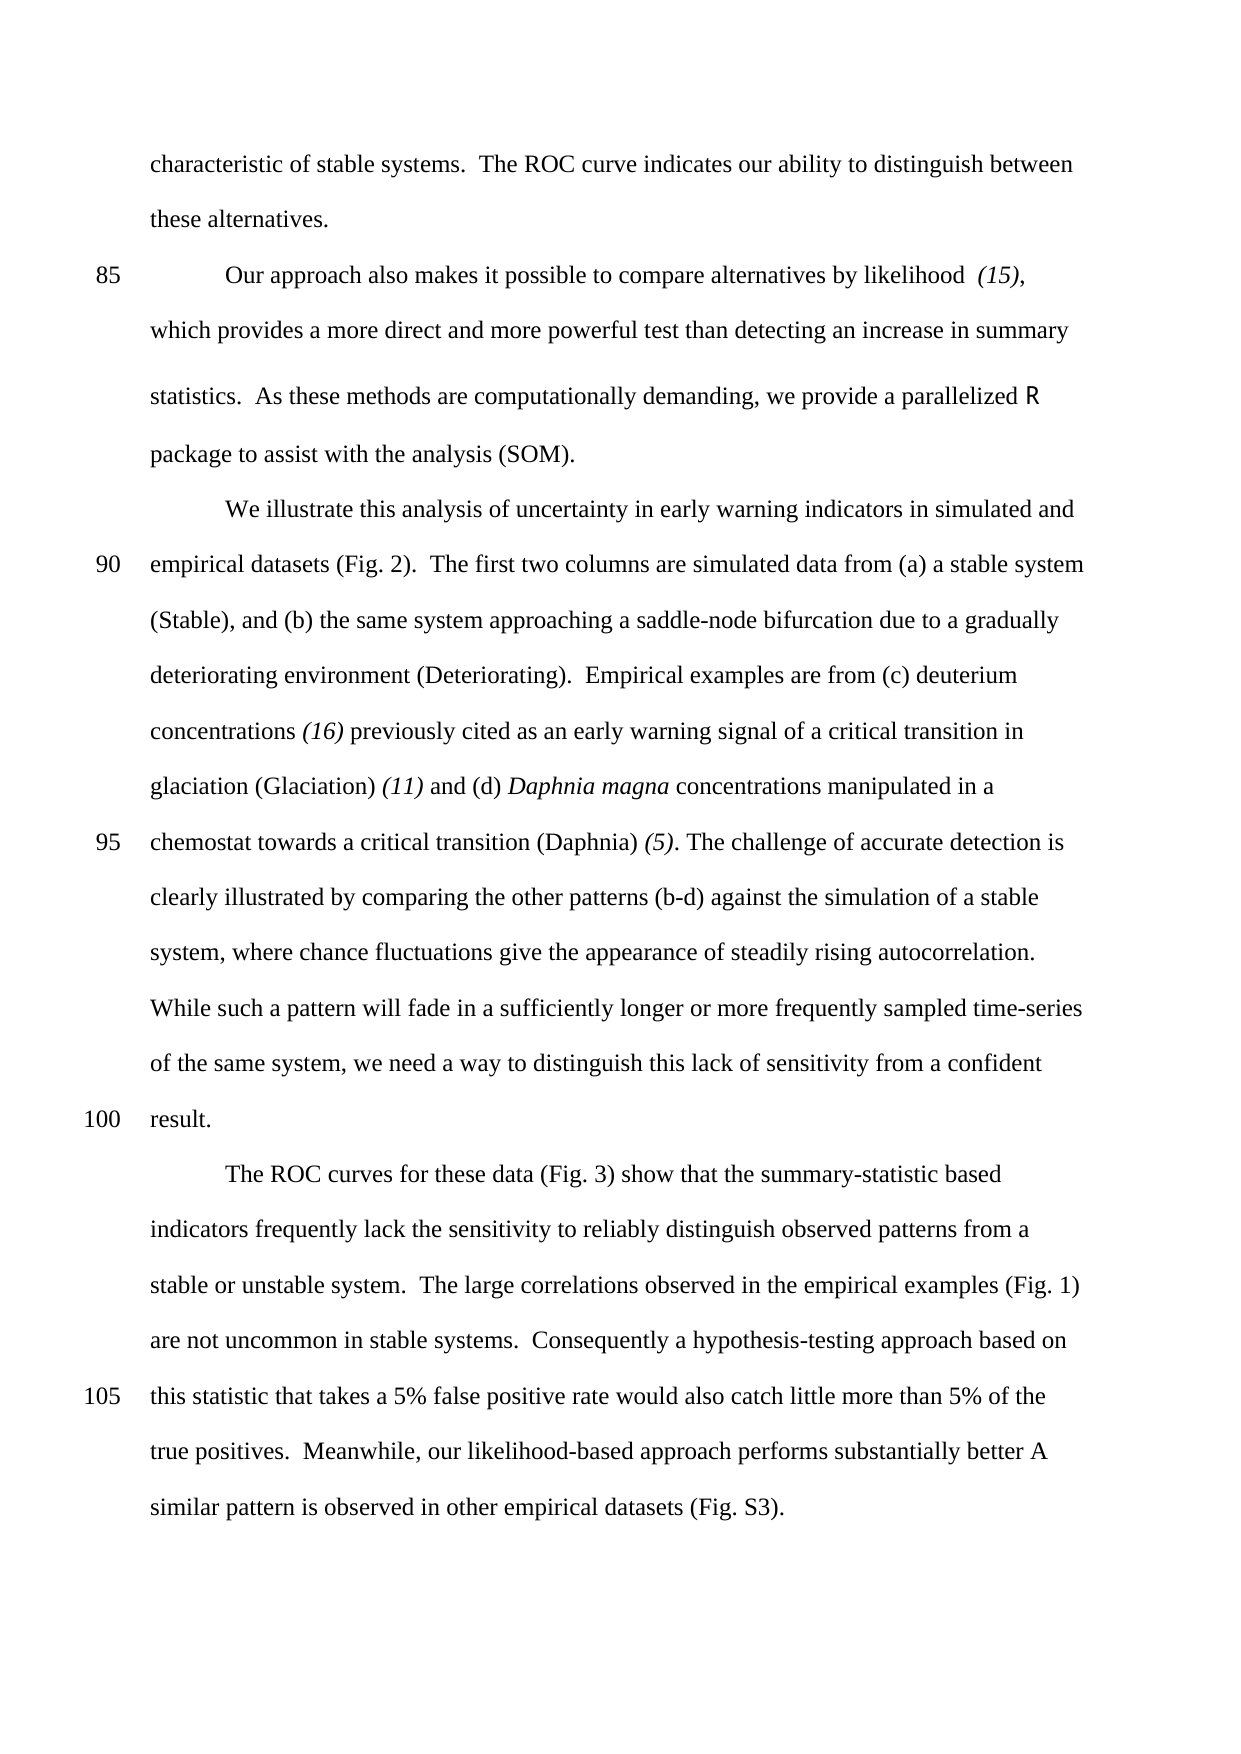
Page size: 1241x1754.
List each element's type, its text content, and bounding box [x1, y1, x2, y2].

text We illustrate this analysis of uncertainty in early warning indicators in simulated and empirical datasets (Fig. 2). The first two columns are simulated data from (a) a stable system (Stable), and (b) the same system approaching a saddle-node bifurcation due to a gradually deteriorating environment (Deteriorating). Empirical examples are from (c) deuterium concentrations (16)⁠ previously cited as an early warning signal of a critical transition in glaciation (Glaciation) (11)⁠ and (d) Daphnia magna concentrations manipulated in a chemostat towards a critical transition (Daphnia) (5). The challenge of accurate detection is clearly illustrated by comparing the other patterns (b-d) against the simulation of a stable system, where chance fluctuations give the appearance of steadily rising autocorrelation. While such a pattern will fade in a sufficiently longer or more frequently sampled time-series of the same system, we need a way to distinguish this lack of sensitivity from a confident result. [150, 495, 1090, 1132]
text The ROC curves for these data (Fig. 3) show that the summary-statistic based indicators frequently lack the sensitivity to reliably distinguish observed patterns from a stable or unstable system. The large correlations observed in the empirical examples (Fig. 1) are not uncommon in stable systems. Consequently a hypothesis-testing approach based on this statistic that takes a 5% false positive rate would also catch little more than 5% of the true positives. Meanwhile, our likelihood-based approach performs substantially better A similar pattern is observed in other empirical datasets (Fig. S3). [150, 1160, 1090, 1520]
text Our approach also makes it possible to compare alternatives by likelihood (15)⁠, which provides a more direct and more powerful test than detecting an increase in summary statistics. As these methods are computationally demanding, we provide a parallelized R package to assist with the analysis (SOM). [150, 261, 1090, 467]
text characteristic of stable systems. The ROC curve indicates our ability to distinguish between these alternatives. [150, 150, 1090, 233]
